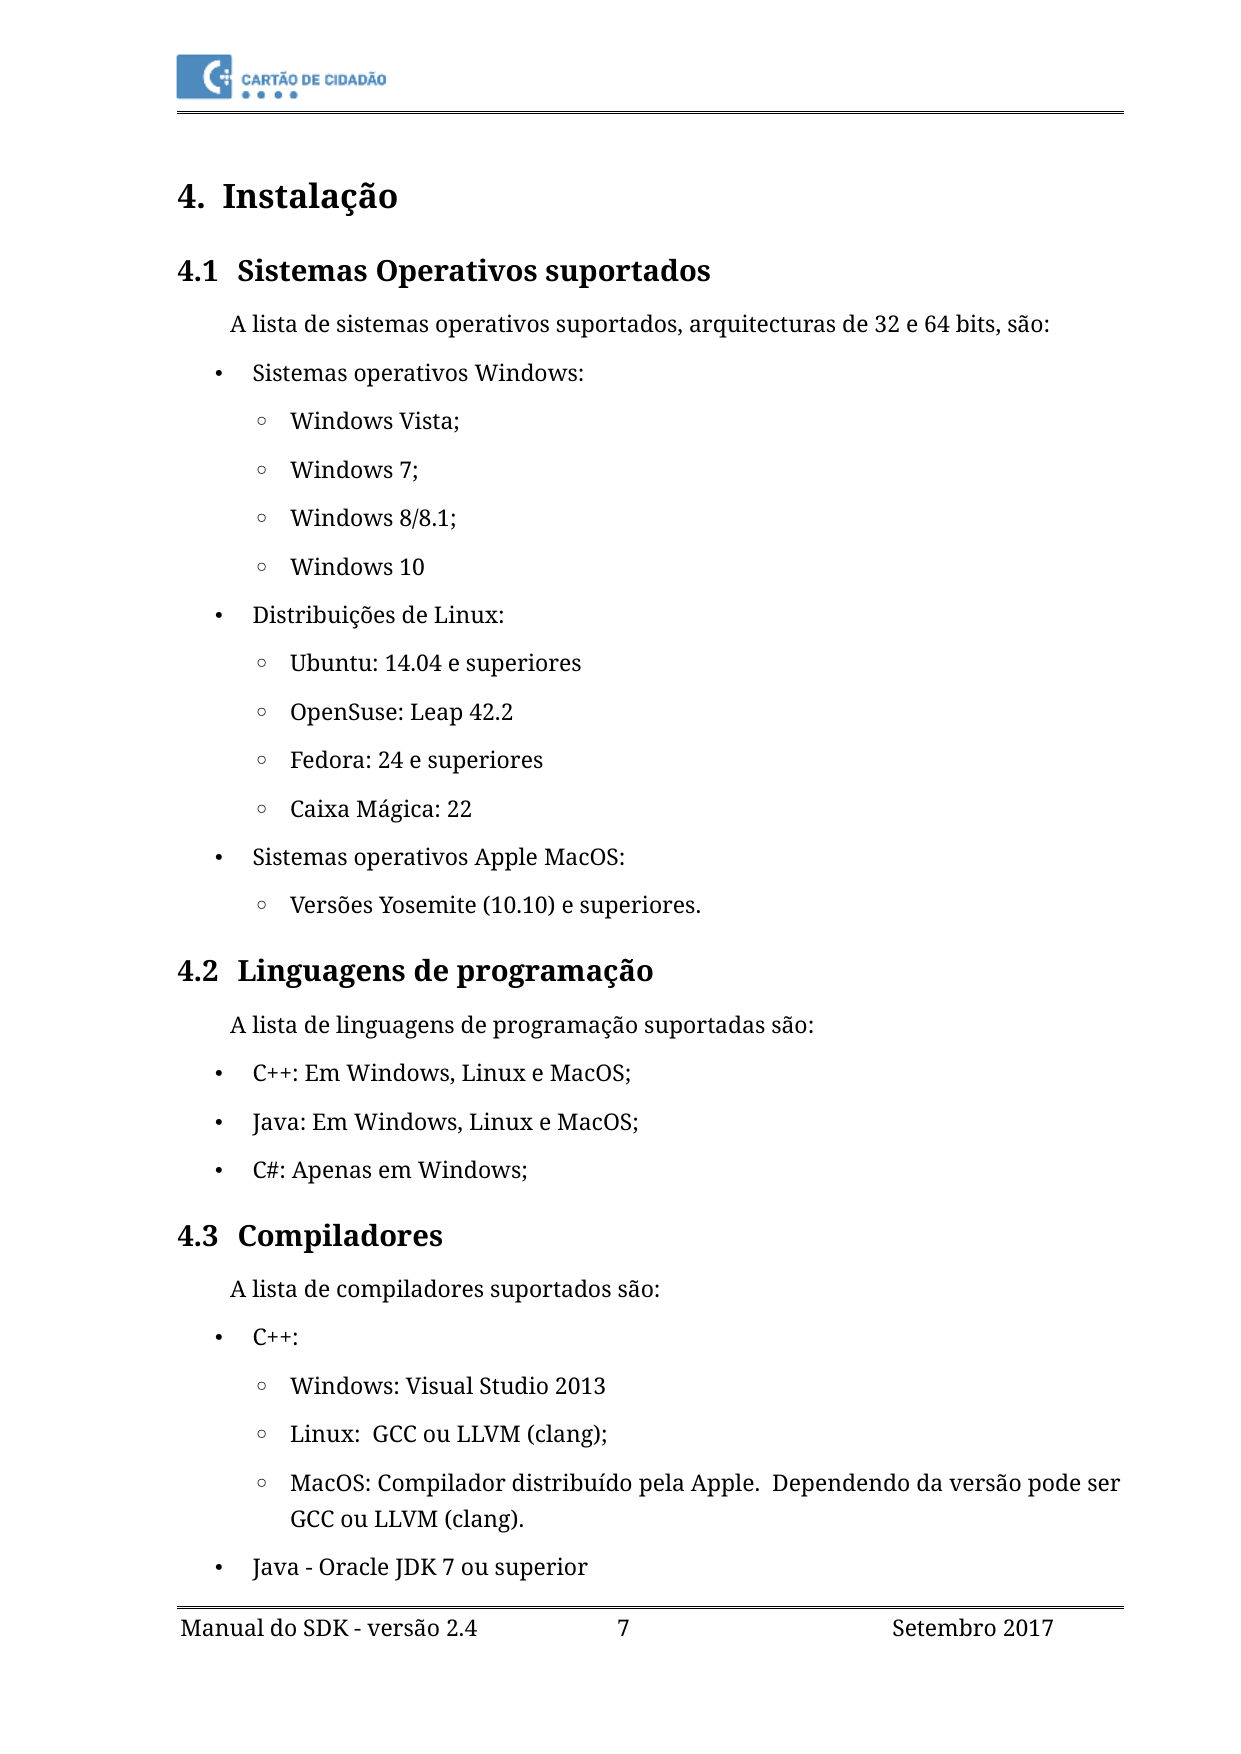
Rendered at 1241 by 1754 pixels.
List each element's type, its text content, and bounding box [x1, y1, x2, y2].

subtitle Instalação [177, 173, 1124, 218]
list Sistemas operativos Windows: [215, 357, 1124, 388]
list Fedora: 24 e superiores [252, 744, 1124, 775]
list Java - Oracle JDK 7 ou superior [215, 1551, 1124, 1582]
list Distribuições de Linux: [215, 599, 1124, 630]
text A lista de linguagens de programação suportadas são: [177, 1008, 1124, 1040]
subtitle Linguagens de programação [177, 950, 1124, 990]
list Ubuntu: 14.04 e superiores [252, 647, 1124, 678]
list Caixa Mágica: 22 [252, 793, 1124, 824]
list Windows Vista; [252, 405, 1124, 436]
list C#: Apenas em Windows; [215, 1154, 1124, 1185]
list Windows 10 [252, 550, 1124, 582]
list Windows 7; [252, 453, 1124, 485]
list OpenSuse: Leap 42.2 [252, 696, 1124, 727]
text A lista de compiladores suportados são: [177, 1273, 1124, 1304]
subtitle Sistemas Operativos suportados [177, 250, 1124, 290]
list Versões Yosemite (10.10) e superiores. [252, 889, 1124, 921]
list Linux: GCC ou LLVM (clang); [252, 1418, 1124, 1449]
list C++: [215, 1321, 1124, 1353]
list C++: Em Windows, Linux e MacOS; [215, 1057, 1124, 1088]
picture [174, 49, 428, 106]
list Windows: Visual Studio 2013 [252, 1370, 1124, 1401]
list Java: Em Windows, Linux e MacOS; [215, 1105, 1124, 1137]
subtitle Compiladores [177, 1215, 1124, 1254]
list Sistemas operativos Apple MacOS: [215, 841, 1124, 872]
list MacOS: Compilador distribuído pela Apple. Dependendo da versão pode ser GCC ou LLVM (clang). [252, 1467, 1124, 1534]
text A lista de sistemas operativos suportados, arquitecturas de 32 e 64 bits, são: [177, 308, 1124, 339]
list Windows 8/8.1; [252, 502, 1124, 533]
